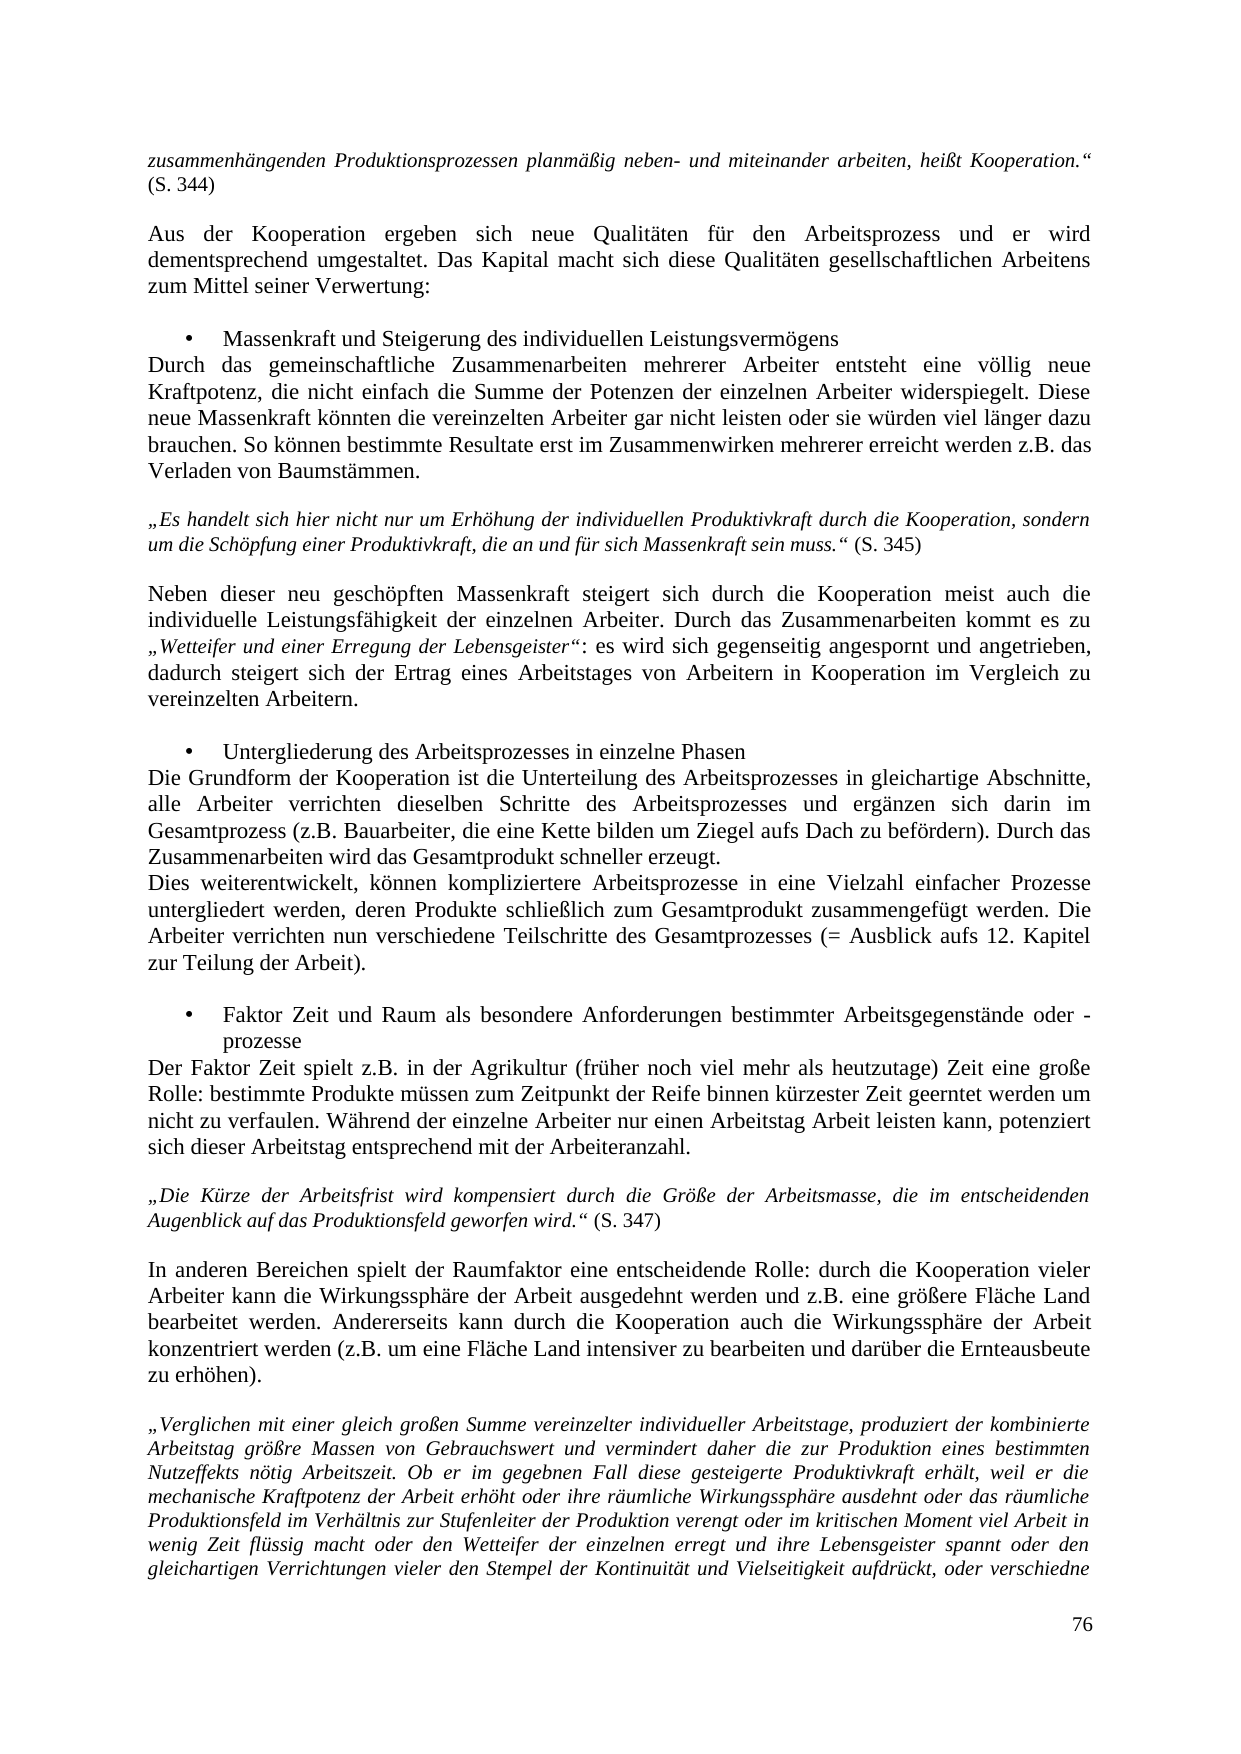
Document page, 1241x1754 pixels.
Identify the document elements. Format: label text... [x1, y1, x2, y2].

text Neben dieser neu geschöpften Massenkraft steigert sich durch die Kooperation meist auch die individuelle Leistungsfähigkeit der einzelnen Arbeiter. Durch das Zusammenarbeiten kommt es zu „Wetteifer und einer Erregung der Lebensgeister“: es wird sich gegenseitig angespornt und angetrieben, dadurch steigert sich der Ertrag eines Arbeitstages von Arbeitern in Kooperation im Vergleich zu vereinzelten Arbeitern. [148, 579, 1093, 711]
text „Es handelt sich hier nicht nur um Erhöhung der individuellen Produktivkraft durch die Kooperation, sondern um die Schöpfung einer Produktivkraft, die an und für sich Massenkraft sein muss.“ (S. 345) [148, 507, 1093, 556]
text Aus der Kooperation ergeben sich neue Qualitäten für den Arbeitsprozess und er wird dementsprechend umgestaltet. Das Kapital macht sich diese Qualitäten gesellschaftlichen Arbeitens zum Mittel seiner Verwertung: [148, 220, 1093, 299]
text „Die Kürze der Arbeitsfrist wird kompensiert durch die Größe der Arbeitsmasse, die im entscheidenden Augenblick auf das Produktionsfeld geworfen wird.“ (S. 347) [148, 1183, 1093, 1232]
list Faktor Zeit und Raum als besondere Anforderungen bestimmter Arbeitsgegenstände oder -prozesse [185, 1001, 1093, 1054]
text Der Faktor Zeit spielt z.B. in der Agrikultur (früher noch viel mehr als heutzutage) Zeit eine große Rolle: bestimmte Produkte müssen zum Zeitpunkt der Reife binnen kürzester Zeit geerntet werden um nicht zu verfaulen. Während der einzelne Arbeiter nur einen Arbeitstag Arbeit leisten kann, potenziert sich dieser Arbeitstag entsprechend mit der Arbeiteranzahl. [148, 1054, 1093, 1159]
list Massenkraft und Steigerung des individuellen Leistungsvermögens [185, 325, 1093, 352]
list Untergliederung des Arbeitsprozesses in einzelne Phasen [185, 738, 1093, 764]
text Dies weiterentwickelt, können kompliziertere Arbeitsprozesse in eine Vielzahl einfacher Prozesse untergliedert werden, deren Produkte schließlich zum Gesamtprodukt zusammengefügt werden. Die Arbeiter verrichten nun verschiedene Teilschritte des Gesamtprozesses (= Ausblick aufs 12. Kapitel zur Teilung der Arbeit). [148, 869, 1093, 975]
text zusammenhängenden Produktionsprozessen planmäßig neben- und miteinander arbeiten, heißt Kooperation.“ (S. 344) [148, 148, 1093, 196]
text „Verglichen mit einer gleich großen Summe vereinzelter individueller Arbeitstage, produziert der kombinierte Arbeitstag größre Massen von Gebrauchswert und vermindert daher die zur Produktion eines bestimmten Nutzeffekts nötig Arbeitszeit. Ob er im gegebnen Fall diese gesteigerte Produktivkraft erhält, weil er die mechanische Kraftpotenz der Arbeit erhöht oder ihre räumliche Wirkungssphäre ausdehnt oder das räumliche Produktionsfeld im Verhältnis zur Stufenleiter der Produktion verengt oder im kritischen Moment viel Arbeit in wenig Zeit flüssig macht oder den Wetteifer der einzelnen erregt und ihre Lebensgeister spannt oder den gleichartigen Verrichtungen vieler den Stempel der Kontinuität und Vielseitigkeit aufdrückt, oder verschiedne [148, 1411, 1093, 1580]
text Die Grundform der Kooperation ist die Unterteilung des Arbeitsprozesses in gleichartige Abschnitte, alle Arbeiter verrichten dieselben Schritte des Arbeitsprozesses und ergänzen sich darin im Gesamtprozess (z.B. Bauarbeiter, die eine Kette bilden um Ziegel aufs Dach zu befördern). Durch das Zusammenarbeiten wird das Gesamtprodukt schneller erzeugt. [148, 764, 1093, 869]
text Durch das gemeinschaftliche Zusammenarbeiten mehrerer Arbeiter entsteht eine völlig neue Kraftpotenz, die nicht einfach die Summe der Potenzen der einzelnen Arbeiter widerspiegelt. Diese neue Massenkraft könnten die vereinzelten Arbeiter gar nicht leisten oder sie würden viel länger dazu brauchen. So können bestimmte Resultate erst im Zusammenwirken mehrerer erreicht werden z.B. das Verladen von Baumstämmen. [148, 352, 1093, 483]
text In anderen Bereichen spielt der Raumfaktor eine entscheidende Rolle: durch die Kooperation vieler Arbeiter kann die Wirkungssphäre der Arbeit ausgedehnt werden und z.B. eine größere Fläche Land bearbeitet werden. Andererseits kann durch die Kooperation auch die Wirkungssphäre der Arbeit konzentriert werden (z.B. um eine Fläche Land intensiver zu bearbeiten und darüber die Ernteausbeute zu erhöhen). [148, 1256, 1093, 1387]
